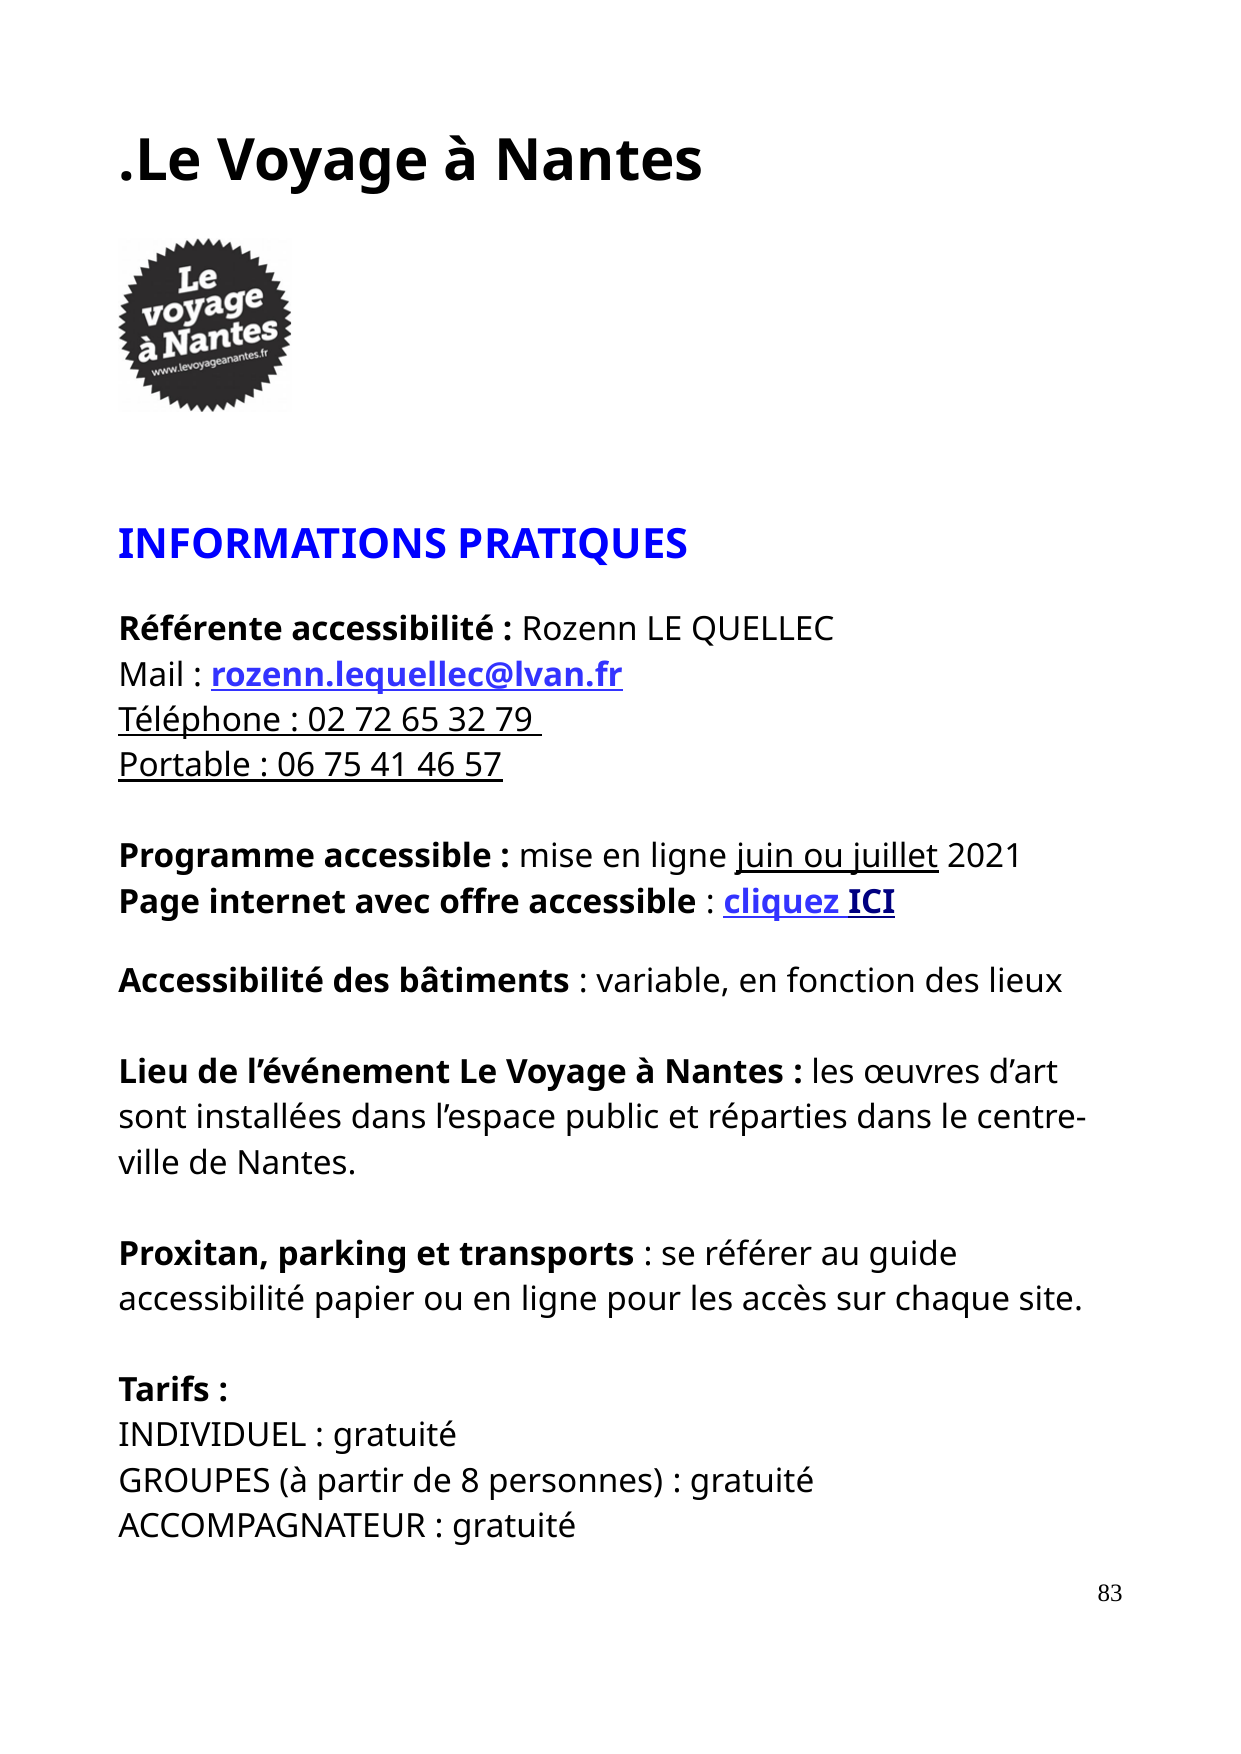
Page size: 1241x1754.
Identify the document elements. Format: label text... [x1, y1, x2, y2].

text Lieu de l’événement Le Voyage à Nantes : les œuvres d’art sont installées dans l’espace public et réparties dans le centre-ville de Nantes. [118, 1048, 1122, 1184]
subtitle Le Voyage à Nantes [118, 118, 1122, 198]
text Page internet avec offre accessible : cliquez ICI [118, 877, 1122, 923]
text Tarifs : [118, 1366, 1122, 1411]
picture [118, 238, 292, 412]
text INFORMATIONS PRATIQUES [118, 514, 1122, 571]
text INDIVIDUEL : gratuité [118, 1411, 1122, 1456]
text ACCOMPAGNATEUR : gratuité [118, 1502, 1122, 1547]
text Programme accessible : mise en ligne juin ou juillet 2021 [118, 832, 1122, 877]
text Accessibilité des bâtiments : variable, en fonction des lieux [118, 957, 1122, 1002]
text Mail : rozenn.lequellec@lvan.fr [118, 650, 1122, 696]
text GROUPES (à partir de 8 personnes) : gratuité [118, 1456, 1122, 1502]
text Portable : 06 75 41 46 57 [118, 741, 1122, 787]
text Téléphone : 02 72 65 32 79 [118, 696, 1122, 741]
text Proxitan, parking et transports : se référer au guide accessibilité papier ou en ligne pour les accès sur chaque site. [118, 1229, 1122, 1320]
text Référente accessibilité : Rozenn LE QUELLEC [118, 605, 1122, 650]
